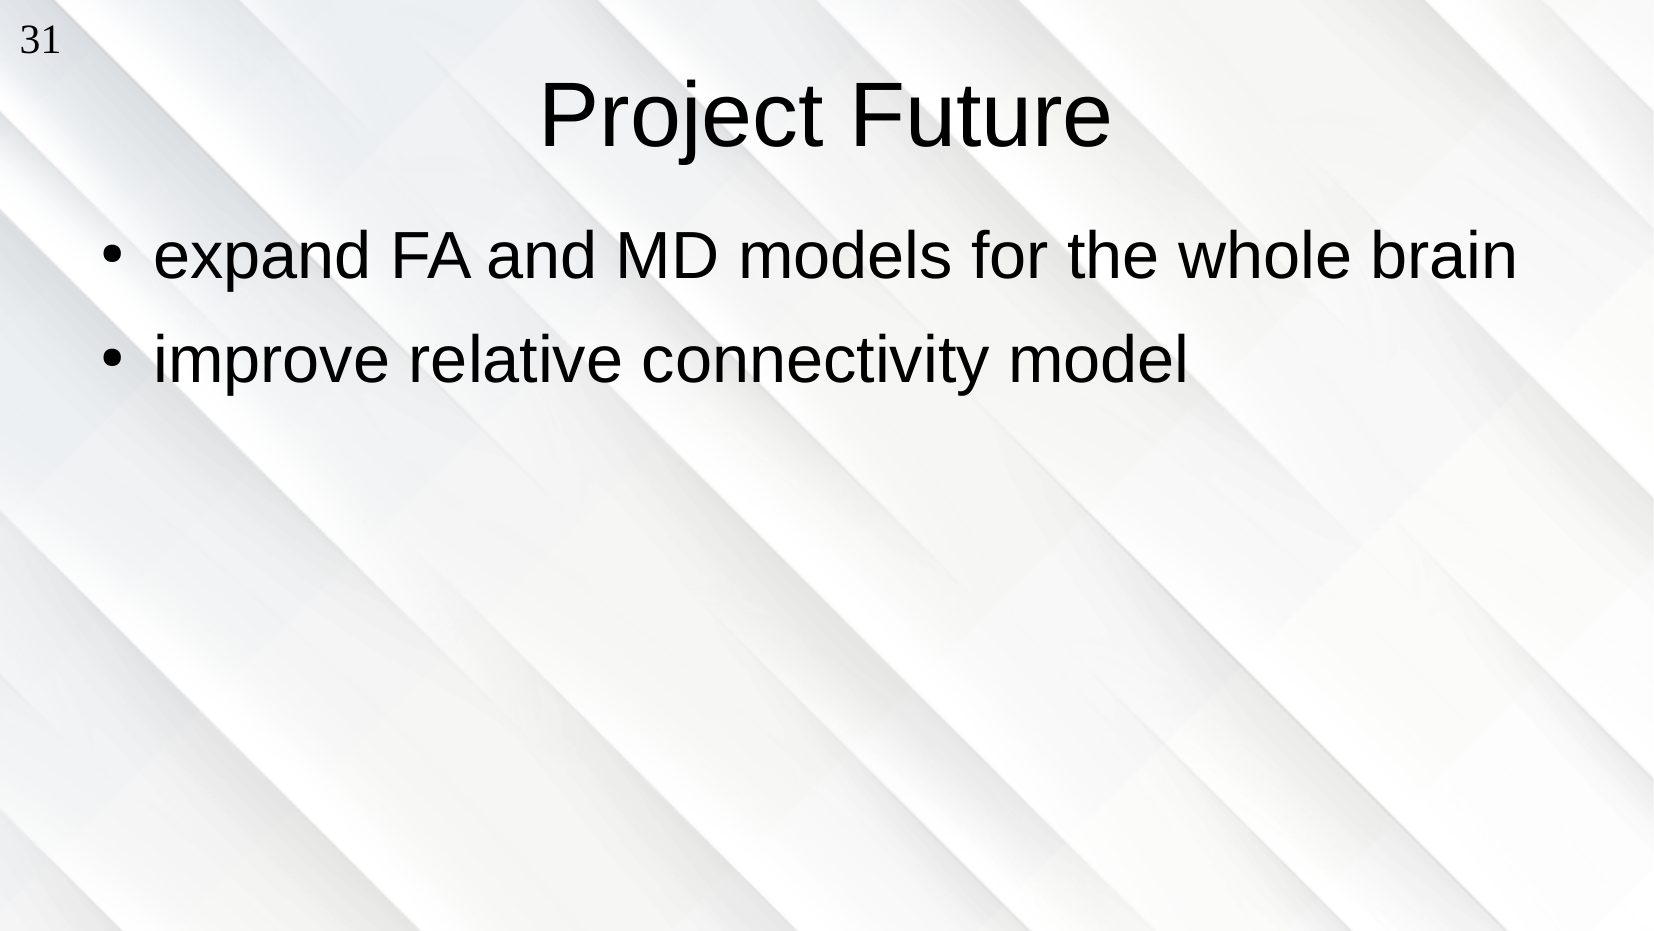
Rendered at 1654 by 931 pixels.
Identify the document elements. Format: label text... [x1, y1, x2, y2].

list expand FA and MD models for the whole brain improve relative connectivity model [82, 217, 1571, 758]
title Project Future [82, 37, 1571, 193]
picture [0, 0, 1654, 931]
